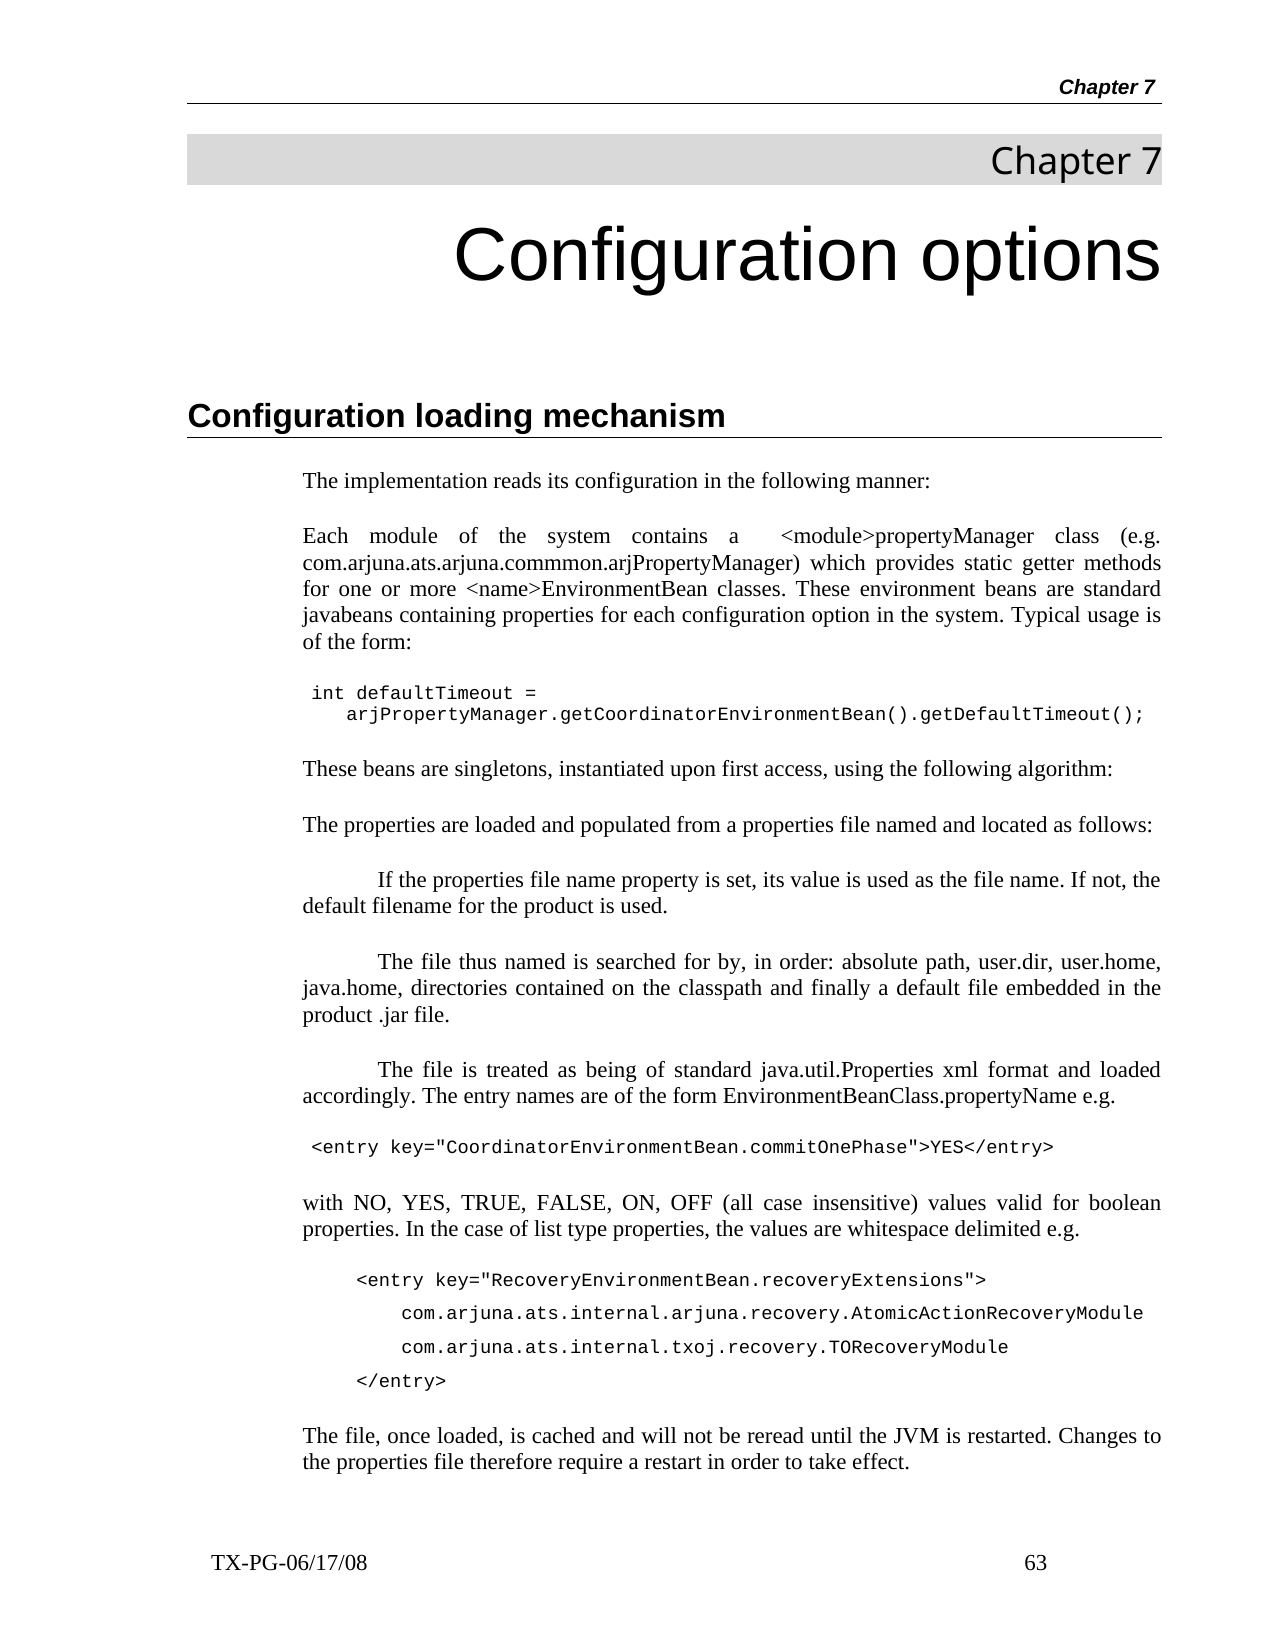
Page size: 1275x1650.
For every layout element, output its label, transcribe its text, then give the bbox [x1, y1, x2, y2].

text com.arjuna.ats.internal.txoj.recovery.TORecoveryModule [311, 1338, 1162, 1359]
text If the properties file name property is set, its value is used as the file name. If not, the default filename for the product is used. [302, 866, 1162, 919]
text <entry key="RecoveryEnvironmentBean.recoveryExtensions"> [311, 1270, 1162, 1292]
text The file thus named is searched for by, in order: absolute path, user.dir, user.home, java.home, directories contained on the classpath and finally a default file embedded in the product .jar file. [302, 948, 1162, 1027]
text The implementation reads its configuration in the following manner: [302, 467, 1162, 493]
text <entry key="CoordinatorEnvironmentBean.commitOnePhase">YES</entry> [311, 1138, 1162, 1159]
text </entry> [311, 1372, 1162, 1393]
subtitle Configuration loading mechanism [187, 396, 1162, 437]
text int defaultTimeout = arjPropertyManager.getCoordinatorEnvironmentBean().getDefaultTimeout(); [311, 683, 1162, 726]
text These beans are singletons, instantiated upon first access, using the following algorithm: [302, 755, 1162, 781]
text The properties are loaded and populated from a properties file named and located as follows: [302, 811, 1162, 837]
text Each module of the system contains a <module>propertyManager class (e.g. com.arjuna.ats.arjuna.commmon.arjPropertyManager) which provides static getter methods for one or more <name>EnvironmentBean classes. These environment beans are standard javabeans containing properties for each configuration option in the system. Typical usage is of the form: [302, 522, 1162, 654]
text The file is treated as being of standard java.util.Properties xml format and loaded accordingly. The entry names are of the form EnvironmentBeanClass.propertyName e.g. [302, 1056, 1162, 1109]
title Configuration options [302, 210, 1162, 296]
text The file, once loaded, is cached and will not be reread until the JVM is restarted. Changes to the properties file therefore require a restart in order to take effect. [302, 1422, 1162, 1475]
text com.arjuna.ats.internal.arjuna.recovery.AtomicActionRecoveryModule [311, 1304, 1162, 1325]
text with NO, YES, TRUE, FALSE, ON, OFF (all case insensitive) values valid for boolean properties. In the case of list type properties, the values are whitespace delimited e.g. [302, 1188, 1162, 1241]
